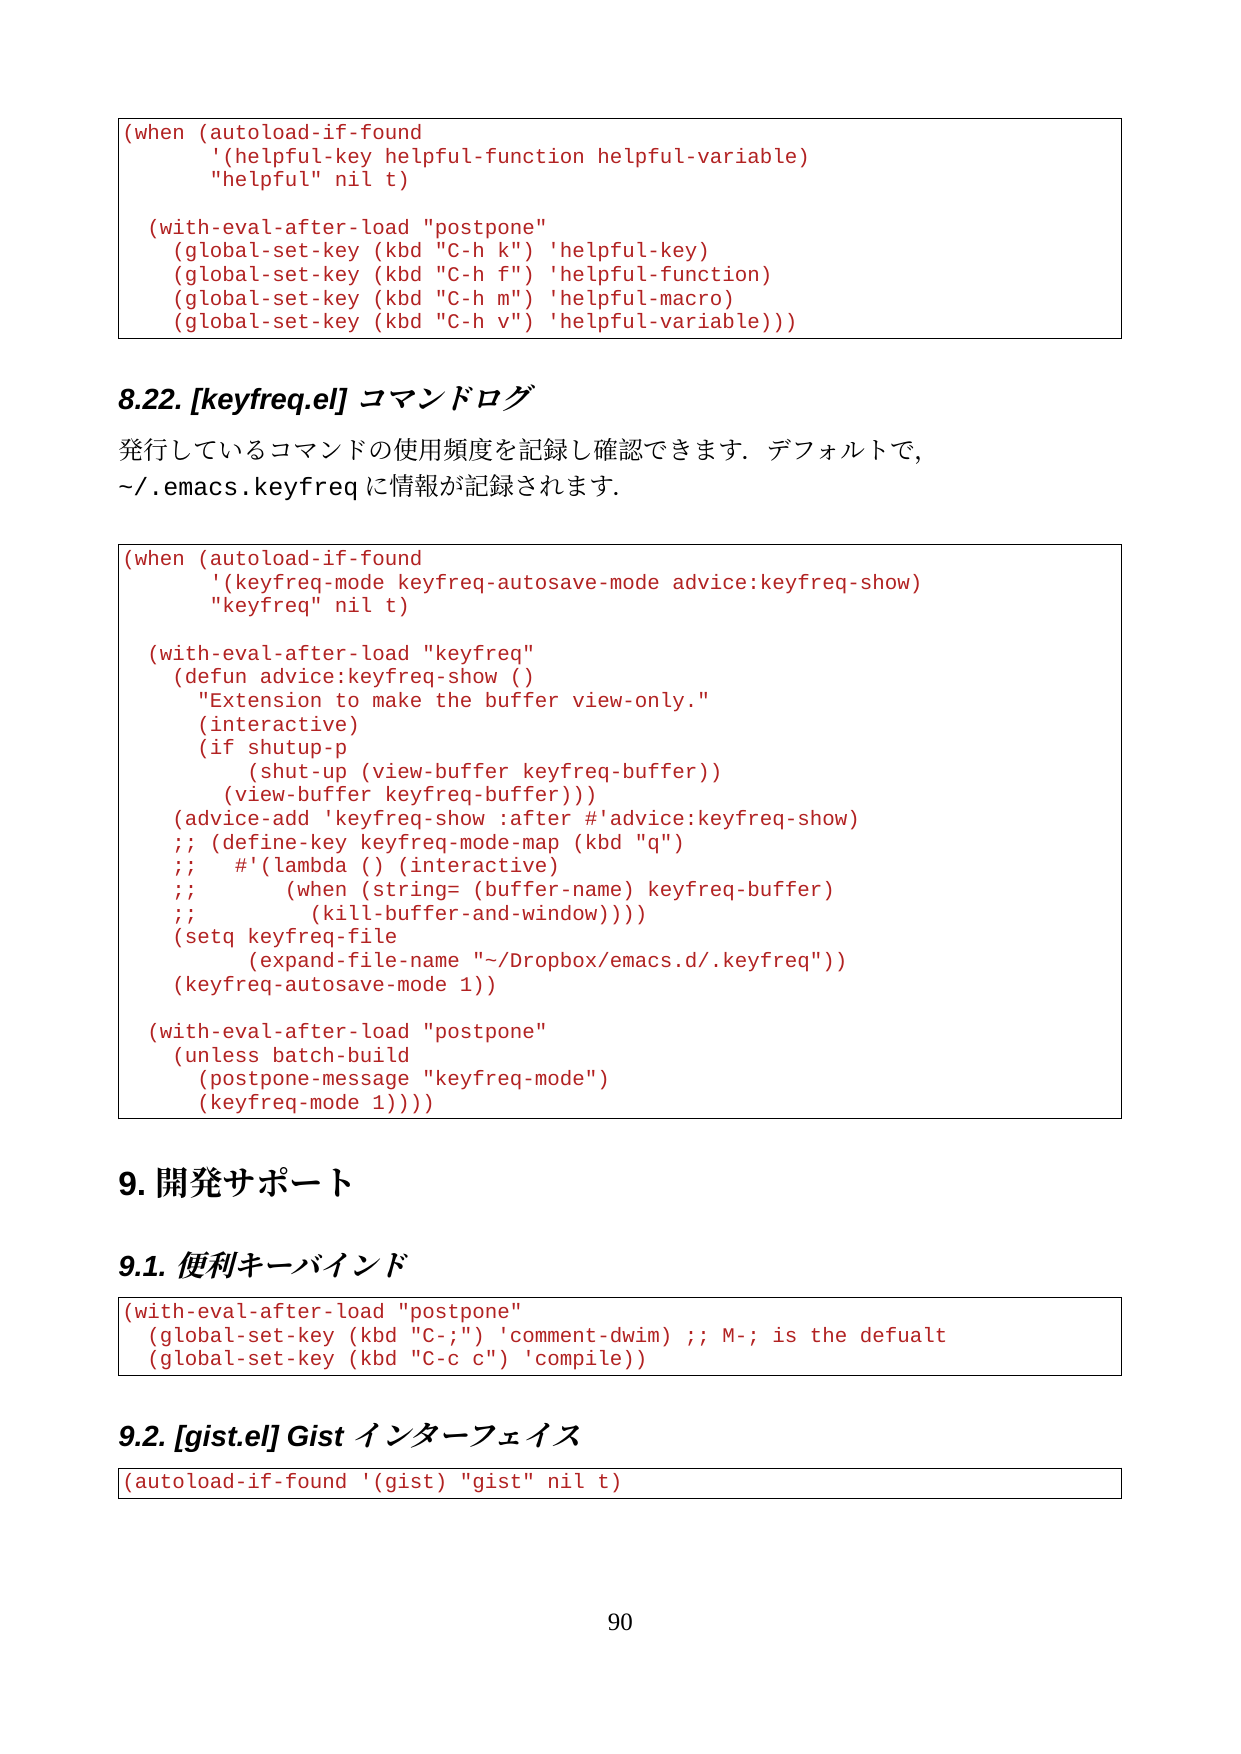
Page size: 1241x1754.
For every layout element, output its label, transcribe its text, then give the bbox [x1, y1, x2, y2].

text ;; (kill-buffer-and-window)))) [119, 899, 1121, 922]
text (keyfreq-mode 1)))) [119, 1088, 1121, 1118]
text '(keyfreq-mode keyfreq-autosave-mode advice:keyfreq-show) [119, 568, 1121, 591]
text (keyfreq-autosave-mode 1)) [119, 970, 1121, 993]
subtitle [keyfreq.el] コマンドログ [118, 376, 1122, 418]
text (expand-file-name "~/Dropbox/emacs.d/.keyfreq")) [119, 946, 1121, 970]
text (global-set-key (kbd "C-c c") 'compile)) [119, 1344, 1121, 1375]
text (with-eval-after-load "postpone" [119, 1298, 1121, 1321]
text "Extension to make the buffer view-only." [119, 686, 1121, 709]
text (defun advice:keyfreq-show () [119, 662, 1121, 686]
text ;; (when (string= (buffer-name) keyfreq-buffer) [119, 875, 1121, 899]
text 発行しているコマンドの使用頻度を記録し確認できます．デフォルトで， ~/.emacs.keyfreq に情報が記録されます． [118, 431, 1122, 532]
text (global-set-key (kbd "C-h m") 'helpful-macro) [119, 284, 1121, 307]
subtitle 開発サポート [118, 1157, 1122, 1205]
subtitle [gist.el] Gist インターフェイス [118, 1413, 1122, 1455]
text (setq keyfreq-file [119, 922, 1121, 946]
text (if shutup-p [119, 733, 1121, 757]
text (with-eval-after-load "postpone" [119, 213, 1121, 236]
text (when (autoload-if-found [119, 545, 1121, 568]
text (unless batch-build [119, 1041, 1121, 1064]
text ;; #'(lambda () (interactive) [119, 851, 1121, 875]
text "keyfreq" nil t) [119, 591, 1121, 615]
text (autoload-if-found '(gist) "gist" nil t) [119, 1469, 1121, 1498]
text (global-set-key (kbd "C-h k") 'helpful-key) [119, 236, 1121, 260]
text (view-buffer keyfreq-buffer))) [119, 781, 1121, 804]
text (with-eval-after-load "postpone" [119, 1017, 1121, 1041]
text (global-set-key (kbd "C-;") 'comment-dwim) ;; M-; is the defualt [119, 1321, 1121, 1344]
text (postpone-message "keyfreq-mode") [119, 1064, 1121, 1088]
subtitle 便利キーバインド [118, 1243, 1122, 1284]
text (global-set-key (kbd "C-h f") 'helpful-function) [119, 260, 1121, 284]
text ;; (define-key keyfreq-mode-map (kbd "q") [119, 828, 1121, 851]
text (when (autoload-if-found [119, 119, 1121, 142]
text (with-eval-after-load "keyfreq" [119, 639, 1121, 662]
text '(helpful-key helpful-function helpful-variable) [119, 142, 1121, 165]
text "helpful" nil t) [119, 165, 1121, 189]
text (shut-up (view-buffer keyfreq-buffer)) [119, 757, 1121, 781]
text (interactive) [119, 709, 1121, 733]
text (global-set-key (kbd "C-h v") 'helpful-variable))) [119, 307, 1121, 338]
text (advice-add 'keyfreq-show :after #'advice:keyfreq-show) [119, 804, 1121, 828]
